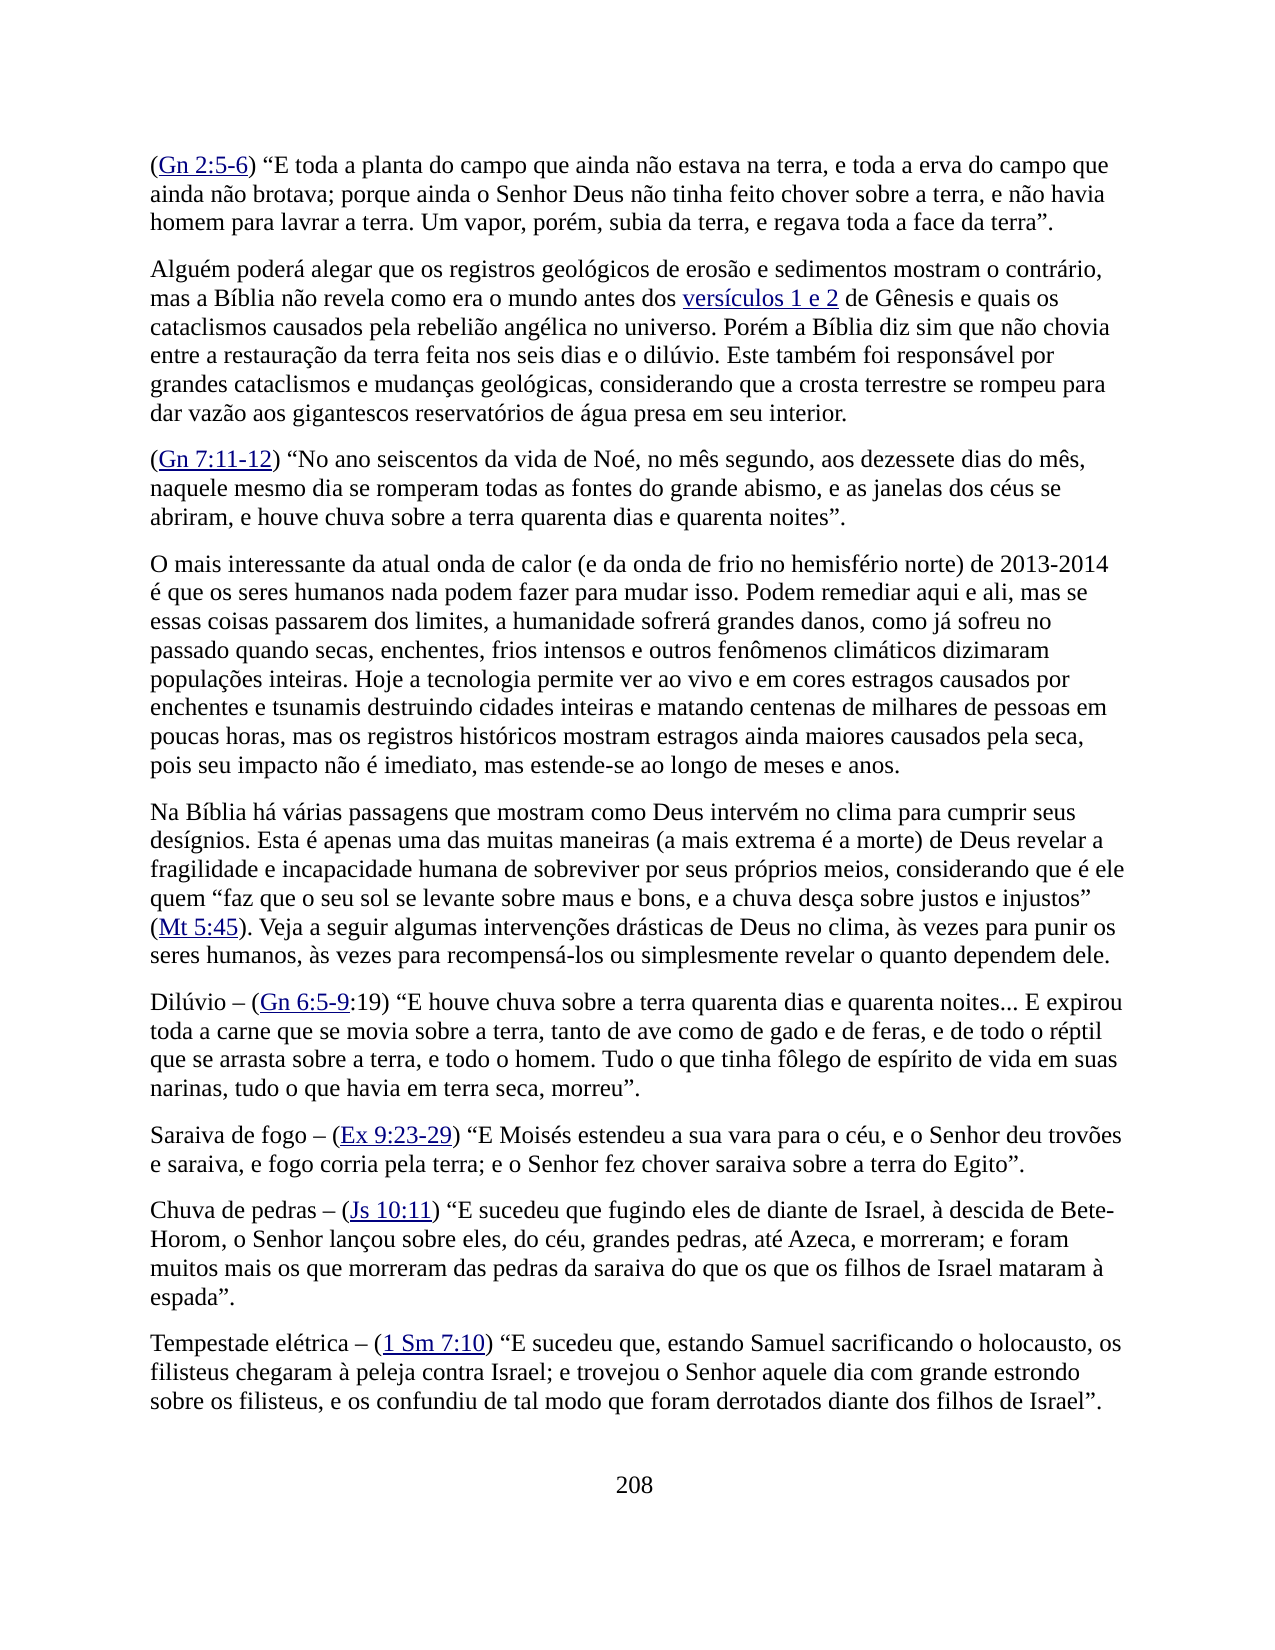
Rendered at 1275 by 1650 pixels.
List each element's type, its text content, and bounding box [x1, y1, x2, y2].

text Saraiva de fogo – (Ex 9:23-29) “E Moisés estendeu a sua vara para o céu, e o Senhor deu trovões e saraiva, e fogo corria pela terra; e o Senhor fez chover saraiva sobre a terra do Egito”. [150, 1120, 1125, 1177]
text Tempestade elétrica – (1 Sm 7:10) “E sucedeu que, estando Samuel sacrificando o holocausto, os filisteus chegaram à peleja contra Israel; e trovejou o Senhor aquele dia com grande estrondo sobre os filisteus, e os confundiu de tal modo que foram derrotados diante dos filhos de Israel”. [150, 1328, 1125, 1414]
text Alguém poderá alegar que os registros geológicos de erosão e sedimentos mostram o contrário, mas a Bíblia não revela como era o mundo antes dos versículos 1 e 2 de Gênesis e quais os cataclismos causados pela rebelião angélica no universo. Porém a Bíblia diz sim que não chovia entre a restauração da terra feita nos seis dias e o dilúvio. Este também foi responsável por grandes cataclismos e mudanças geológicas, considerando que a crosta terrestre se rompeu para dar vazão aos gigantescos reservatórios de água presa em seu interior. [150, 254, 1125, 427]
text Dilúvio – (Gn 6:5-9:19) “E houve chuva sobre a terra quarenta dias e quarenta noites... E expirou toda a carne que se movia sobre a terra, tanto de ave como de gado e de feras, e de todo o réptil que se arrasta sobre a terra, e todo o homem. Tudo o que tinha fôlego de espírito de vida em suas narinas, tudo o que havia em terra seca, morreu”. [150, 987, 1125, 1102]
text Na Bíblia há várias passagens que mostram como Deus intervém no clima para cumprir seus desígnios. Esta é apenas uma das muitas maneiras (a mais extrema é a morte) de Deus revelar a fragilidade e incapacidade humana de sobreviver por seus próprios meios, considerando que é ele quem “faz que o seu sol se levante sobre maus e bons, e a chuva desça sobre justos e injustos” (Mt 5:45). Veja a seguir algumas intervenções drásticas de Deus no clima, às vezes para punir os seres humanos, às vezes para recompensá-los ou simplesmente revelar o quanto dependem dele. [150, 797, 1125, 969]
text Chuva de pedras – (Js 10:11) “E sucedeu que fugindo eles de diante de Israel, à descida de Bete-Horom, o Senhor lançou sobre eles, do céu, grandes pedras, até Azeca, e morreram; e foram muitos mais os que morreram das pedras da saraiva do que os que os filhos de Israel mataram à espada”. [150, 1195, 1125, 1310]
text O mais interessante da atual onda de calor (e da onda de frio no hemisfério norte) de 2013-2014 é que os seres humanos nada podem fazer para mudar isso. Podem remediar aqui e ali, mas se essas coisas passarem dos limites, a humanidade sofrerá grandes danos, como já sofreu no passado quando secas, enchentes, frios intensos e outros fenômenos climáticos dizimaram populações inteiras. Hoje a tecnologia permite ver ao vivo e em cores estragos causados por enchentes e tsunamis destruindo cidades inteiras e matando centenas de milhares de pessoas em poucas horas, mas os registros históricos mostram estragos ainda maiores causados pela seca, pois seu impacto não é imediato, mas estende-se ao longo de meses e anos. [150, 549, 1125, 779]
text (Gn 2:5-6) “E toda a planta do campo que ainda não estava na terra, e toda a erva do campo que ainda não brotava; porque ainda o Senhor Deus não tinha feito chover sobre a terra, e não havia homem para lavrar a terra. Um vapor, porém, subia da terra, e regava toda a face da terra”. [150, 150, 1125, 236]
text (Gn 7:11-12) “No ano seiscentos da vida de Noé, no mês segundo, aos dezessete dias do mês, naquele mesmo dia se romperam todas as fontes do grande abismo, e as janelas dos céus se abriram, e houve chuva sobre a terra quarenta dias e quarenta noites”. [150, 444, 1125, 531]
